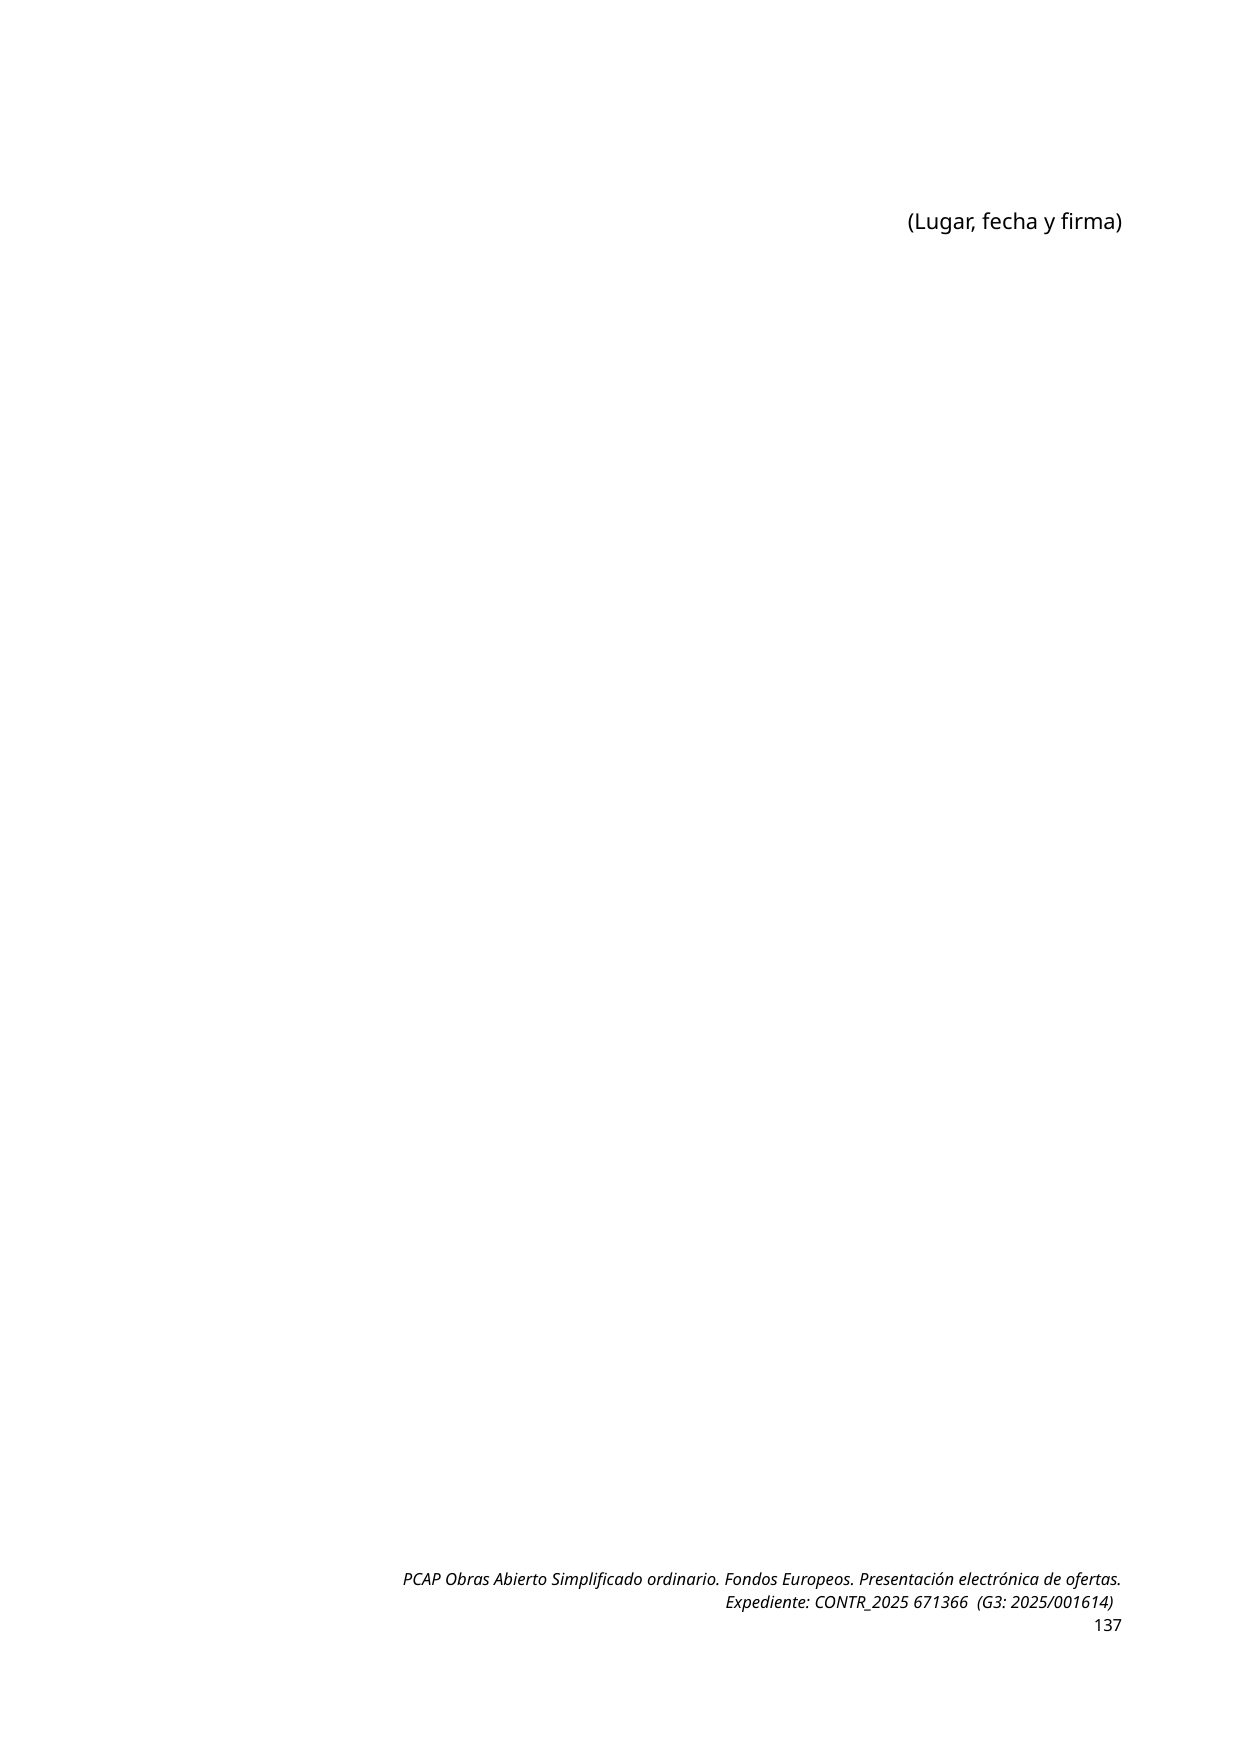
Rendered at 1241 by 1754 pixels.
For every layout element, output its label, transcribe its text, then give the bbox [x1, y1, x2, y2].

text (Lugar, fecha y firma) [118, 206, 1122, 236]
